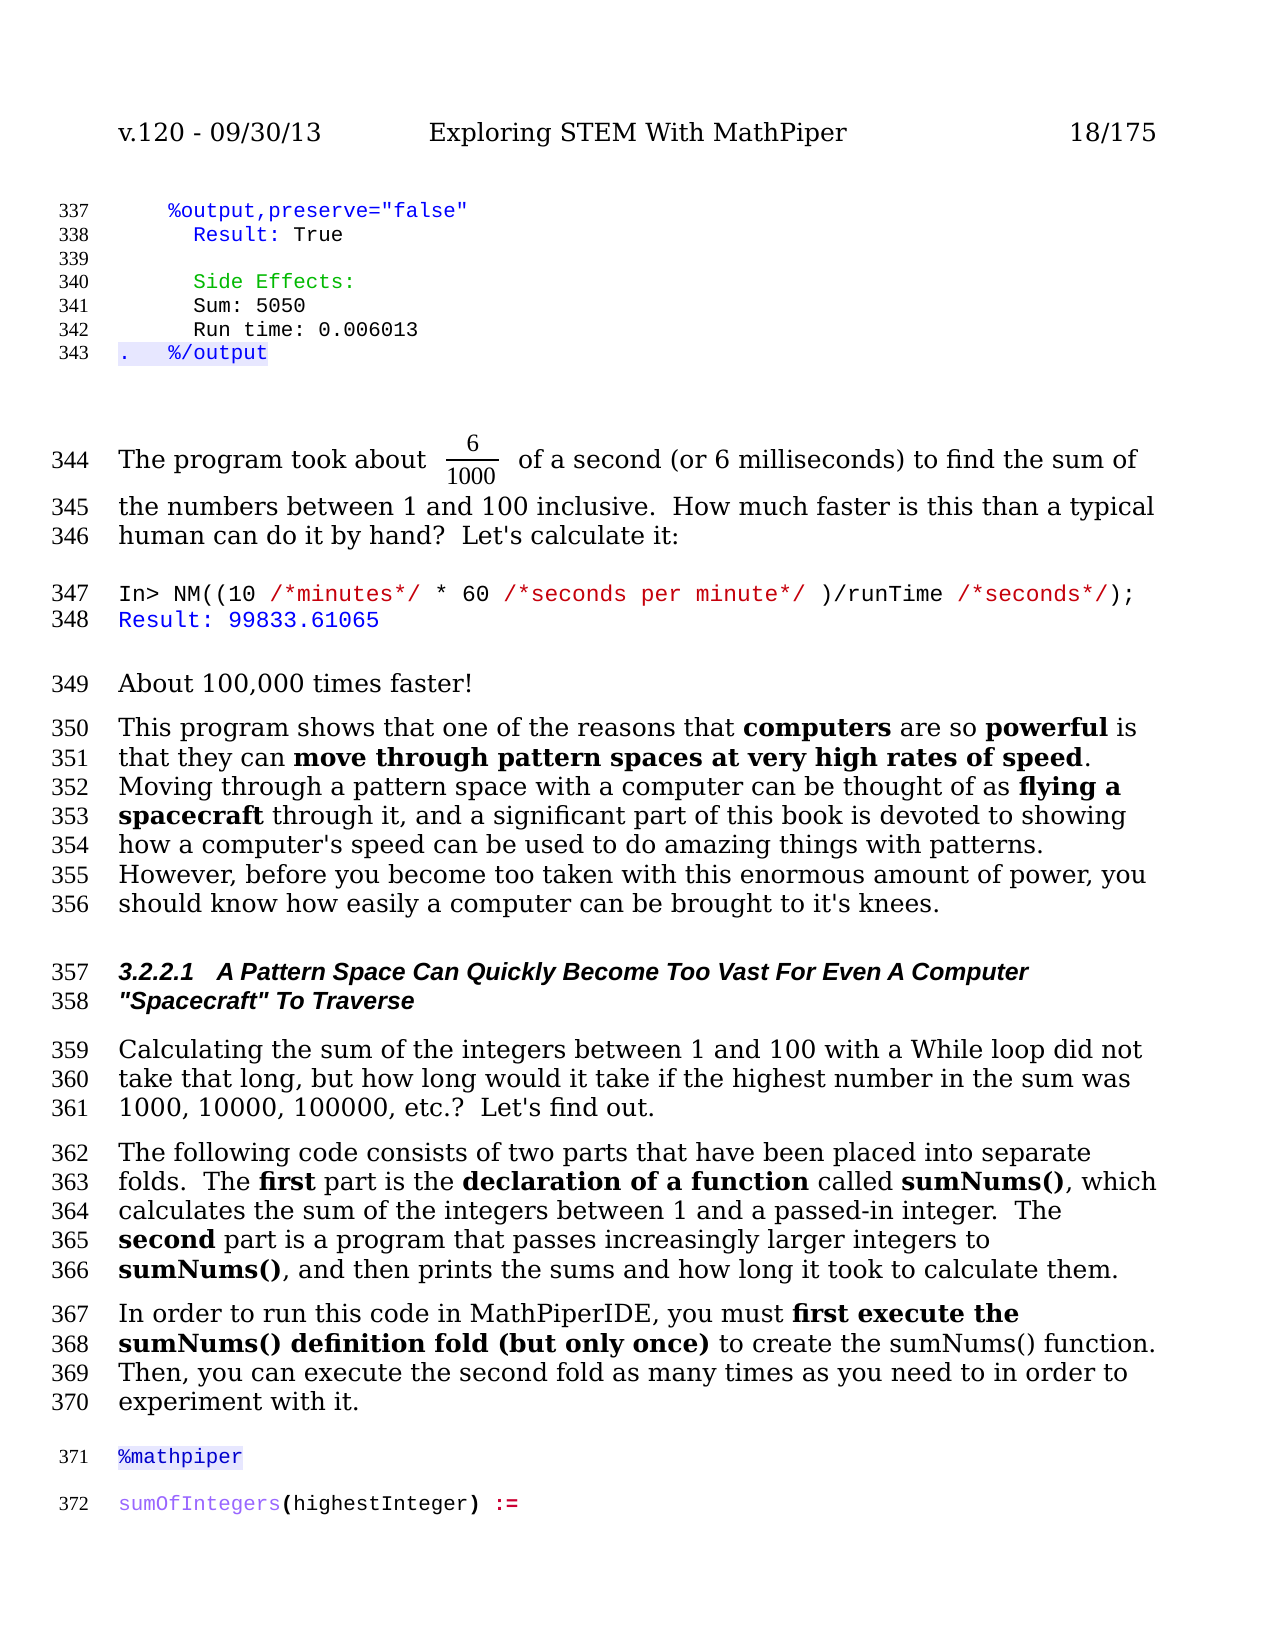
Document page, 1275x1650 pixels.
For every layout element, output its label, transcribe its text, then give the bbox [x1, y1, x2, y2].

text Result: 99833.61065 [118, 608, 1157, 634]
text . %/output [118, 342, 1157, 366]
text The following code consists of two parts that have been placed into separate folds. The first part is the declaration of a function called sumNums(), which calculates the sum of the integers between 1 and a passed-in integer. The second part is a program that passes increasingly larger integers to sumNums(), and then prints the sums and how long it took to calculate them. [118, 1138, 1157, 1284]
text This program shows that one of the reasons that computers are so powerful is that they can move through pattern spaces at very high rates of speed. Moving through a pattern space with a computer can be thought of as flying a spacecraft through it, and a significant part of this book is devoted to showing how a computer's speed can be used to do amazing things with patterns. However, before you become too taken with this enormous amount of power, you should know how easily a computer can be brought to it's knees. [118, 713, 1157, 918]
text Run time: 0.006013 [118, 319, 1157, 342]
text In order to run this code in MathPiperIDE, you must first execute the sumNums() definition fold (but only once) to create the sumNums() function. Then, you can execute the second fold as many times as you need to in order to experiment with it. [118, 1299, 1157, 1416]
text Result: True [118, 224, 1157, 248]
text Side Effects: [118, 271, 1157, 295]
text Sum: 5050 [118, 295, 1157, 319]
text %mathpiper [118, 1446, 1157, 1470]
text About 100,000 times faster! [118, 669, 1157, 698]
text Calculating the sum of the integers between 1 and 100 with a While loop did not take that long, but how long would it take if the highest number in the sum was 1000, 10000, 100000, etc.? Let's find out. [118, 1035, 1157, 1123]
text In> NM((10 /*minutes*/ * 60 /*seconds per minute*/ )/runTime /*seconds*/); [118, 582, 1157, 608]
text %output,preserve="false" [118, 200, 1157, 224]
subtitle A Pattern Space Can Quickly Become Too Vast For Even A Computer "Spacecraft" To Traverse [118, 957, 1157, 1014]
text sumOfIntegers(highestInteger) := [118, 1493, 1157, 1517]
text The program took aboutof a second (or 6 milliseconds) to find the sum of the numbers between 1 and 100 inclusive. How much faster is this than a typical human can do it by hand? Let's calculate it: [118, 428, 1157, 550]
